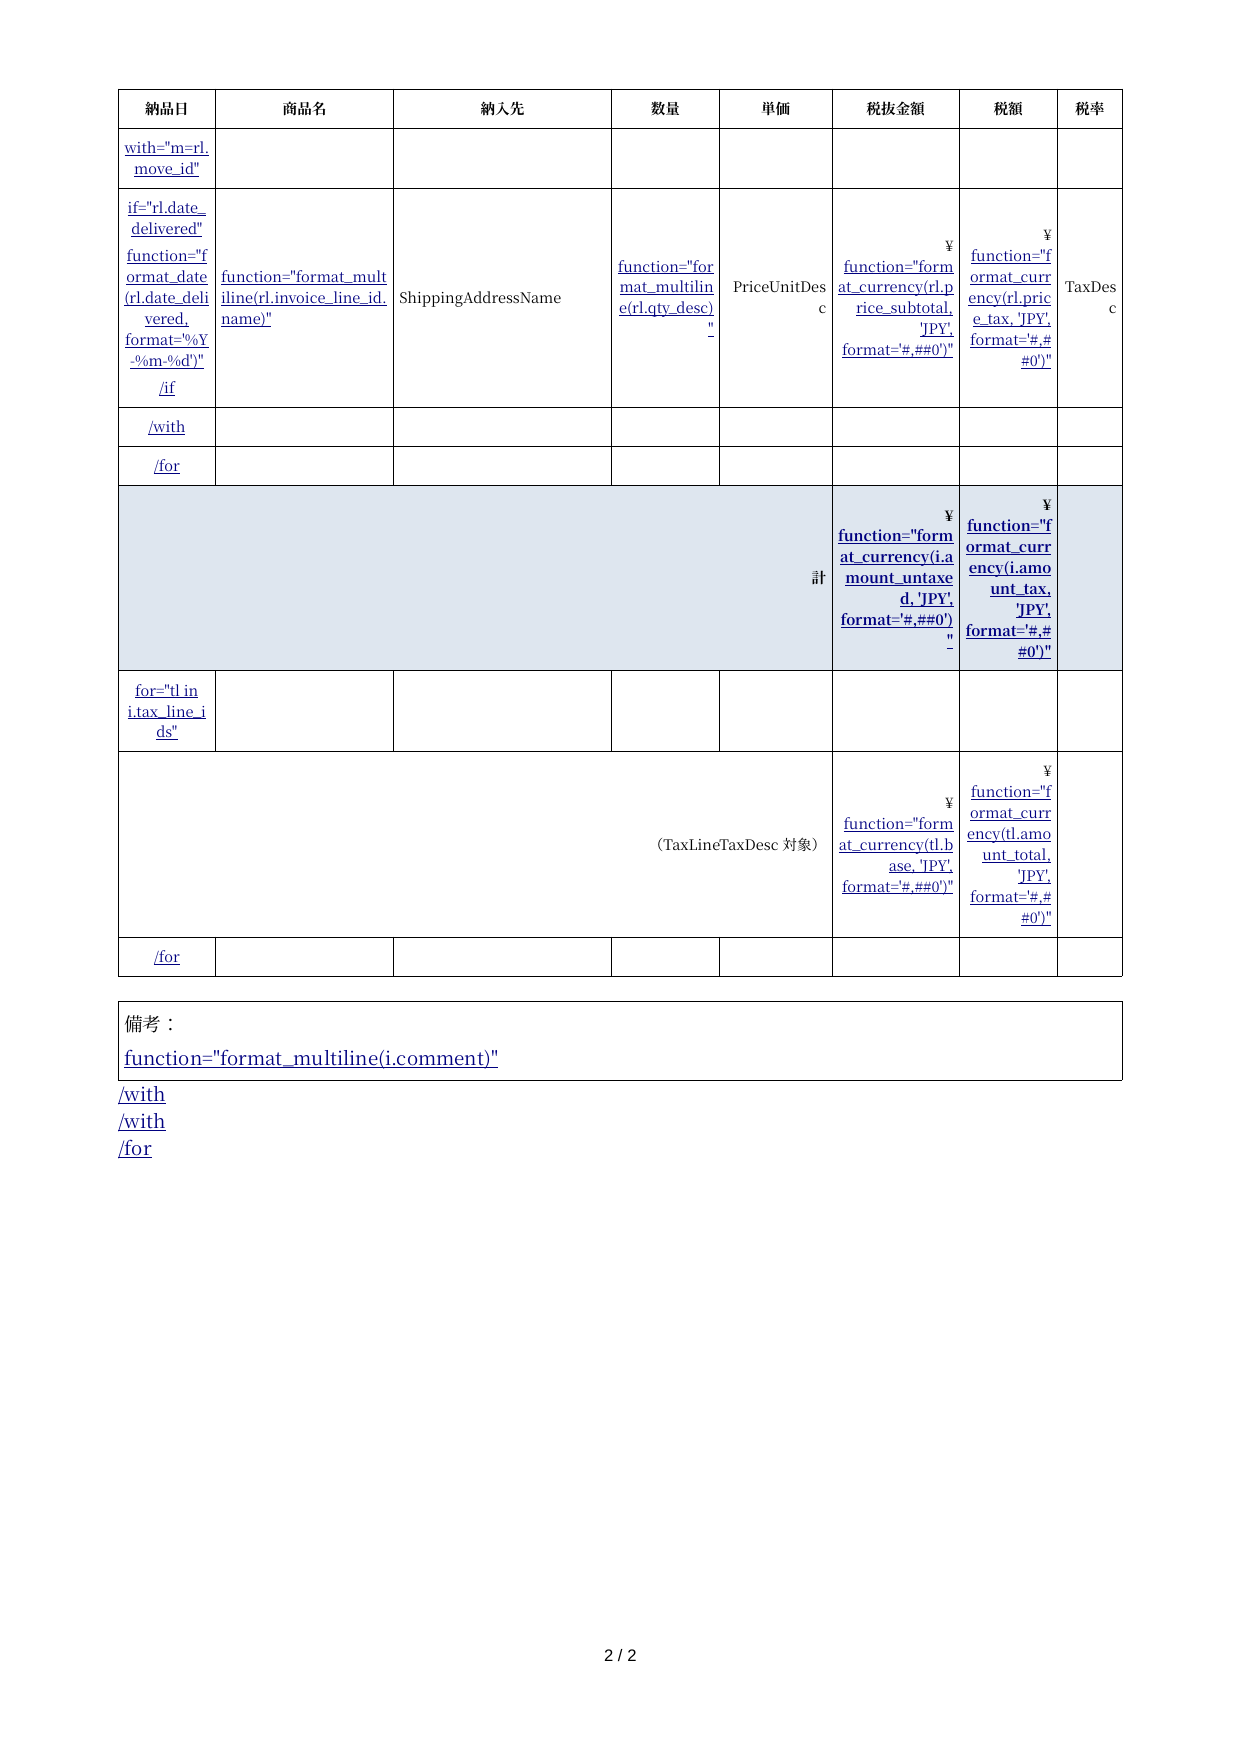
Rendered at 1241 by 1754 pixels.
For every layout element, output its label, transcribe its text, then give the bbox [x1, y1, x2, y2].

table_cell [394, 938, 611, 976]
table_cell [960, 129, 1057, 187]
text /for [118, 1134, 1122, 1161]
table_cell [394, 129, 611, 187]
table_cell with="m=rl.move_id" [119, 129, 215, 187]
table_cell ¥ function="format_currency(tl.amount_total, 'JPY', format='#,##0')" [960, 752, 1057, 937]
table_cell [1058, 129, 1122, 187]
table_header 納入先 [394, 90, 611, 127]
table_cell （TaxLineTaxDesc 対象） [119, 752, 832, 937]
table_header 税額 [960, 90, 1057, 127]
table_cell [1058, 938, 1122, 976]
table_cell ShippingAddressName [394, 189, 611, 407]
table_cell [960, 447, 1057, 485]
table_header 商品名 [216, 90, 393, 127]
table_cell [1058, 447, 1122, 485]
table_cell [612, 447, 719, 485]
table_cell [720, 408, 832, 446]
table_cell TaxDesc [1058, 189, 1122, 407]
table_cell [394, 408, 611, 446]
table_cell PriceUnitDesc [720, 189, 832, 407]
table_cell ¥ function="format_currency(rl.price_subtotal, 'JPY', format='#,##0')" [833, 189, 959, 407]
table_cell [394, 671, 611, 751]
table_cell /for [119, 447, 215, 485]
table_cell [960, 671, 1057, 751]
table_cell [216, 129, 393, 187]
table_cell [833, 671, 959, 751]
table_cell [216, 447, 393, 485]
table_header 税抜金額 [833, 90, 959, 127]
table_cell [833, 129, 959, 187]
table_cell ¥ function="format_currency(i.amount_untaxed, 'JPY', format='#,##0')" [833, 486, 959, 670]
table_cell 計 [119, 486, 832, 670]
table_cell [394, 447, 611, 485]
table_header 税率 [1058, 90, 1122, 127]
table_cell [720, 129, 832, 187]
table_cell [612, 408, 719, 446]
table_cell [720, 671, 832, 751]
table_cell [833, 447, 959, 485]
table_header 納品日 [119, 90, 215, 127]
table_cell if="rl.date_delivered" function="format_date(rl.date_delivered, format='%Y-%m-%d')" /if [119, 189, 215, 407]
table_cell ¥ function="format_currency(tl.base, 'JPY', format='#,##0')" [833, 752, 959, 937]
table_cell [612, 938, 719, 976]
table_cell ¥ function="format_currency(i.amount_tax, 'JPY', format='#,##0')" [960, 486, 1057, 670]
table_cell [720, 938, 832, 976]
table_cell [960, 408, 1057, 446]
table_cell [720, 447, 832, 485]
table_cell [1058, 408, 1122, 446]
text /with [118, 1081, 1122, 1107]
table_cell [216, 938, 393, 976]
table_cell [216, 408, 393, 446]
table_cell [833, 938, 959, 976]
table_cell [612, 129, 719, 187]
table_header 備考： function="format_multiline(i.comment)" [119, 1002, 1122, 1079]
table_header 単価 [720, 90, 832, 127]
table_cell /with [119, 408, 215, 446]
table_cell [216, 671, 393, 751]
table_header 数量 [612, 90, 719, 127]
table_cell function="format_multiline(rl.qty_desc)" [612, 189, 719, 407]
text /with [118, 1107, 1122, 1134]
table_cell /for [119, 938, 215, 976]
table_cell [1058, 671, 1122, 751]
table_cell for="tl in i.tax_line_ids" [119, 671, 215, 751]
table_cell [1058, 486, 1122, 670]
table_cell ¥ function="format_currency(rl.price_tax, 'JPY', format='#,##0')" [960, 189, 1057, 407]
table_cell [612, 671, 719, 751]
table_cell function="format_multiline(rl.invoice_line_id.name)" [216, 189, 393, 407]
table_cell [960, 938, 1057, 976]
table_cell [833, 408, 959, 446]
table_cell [1058, 752, 1122, 937]
